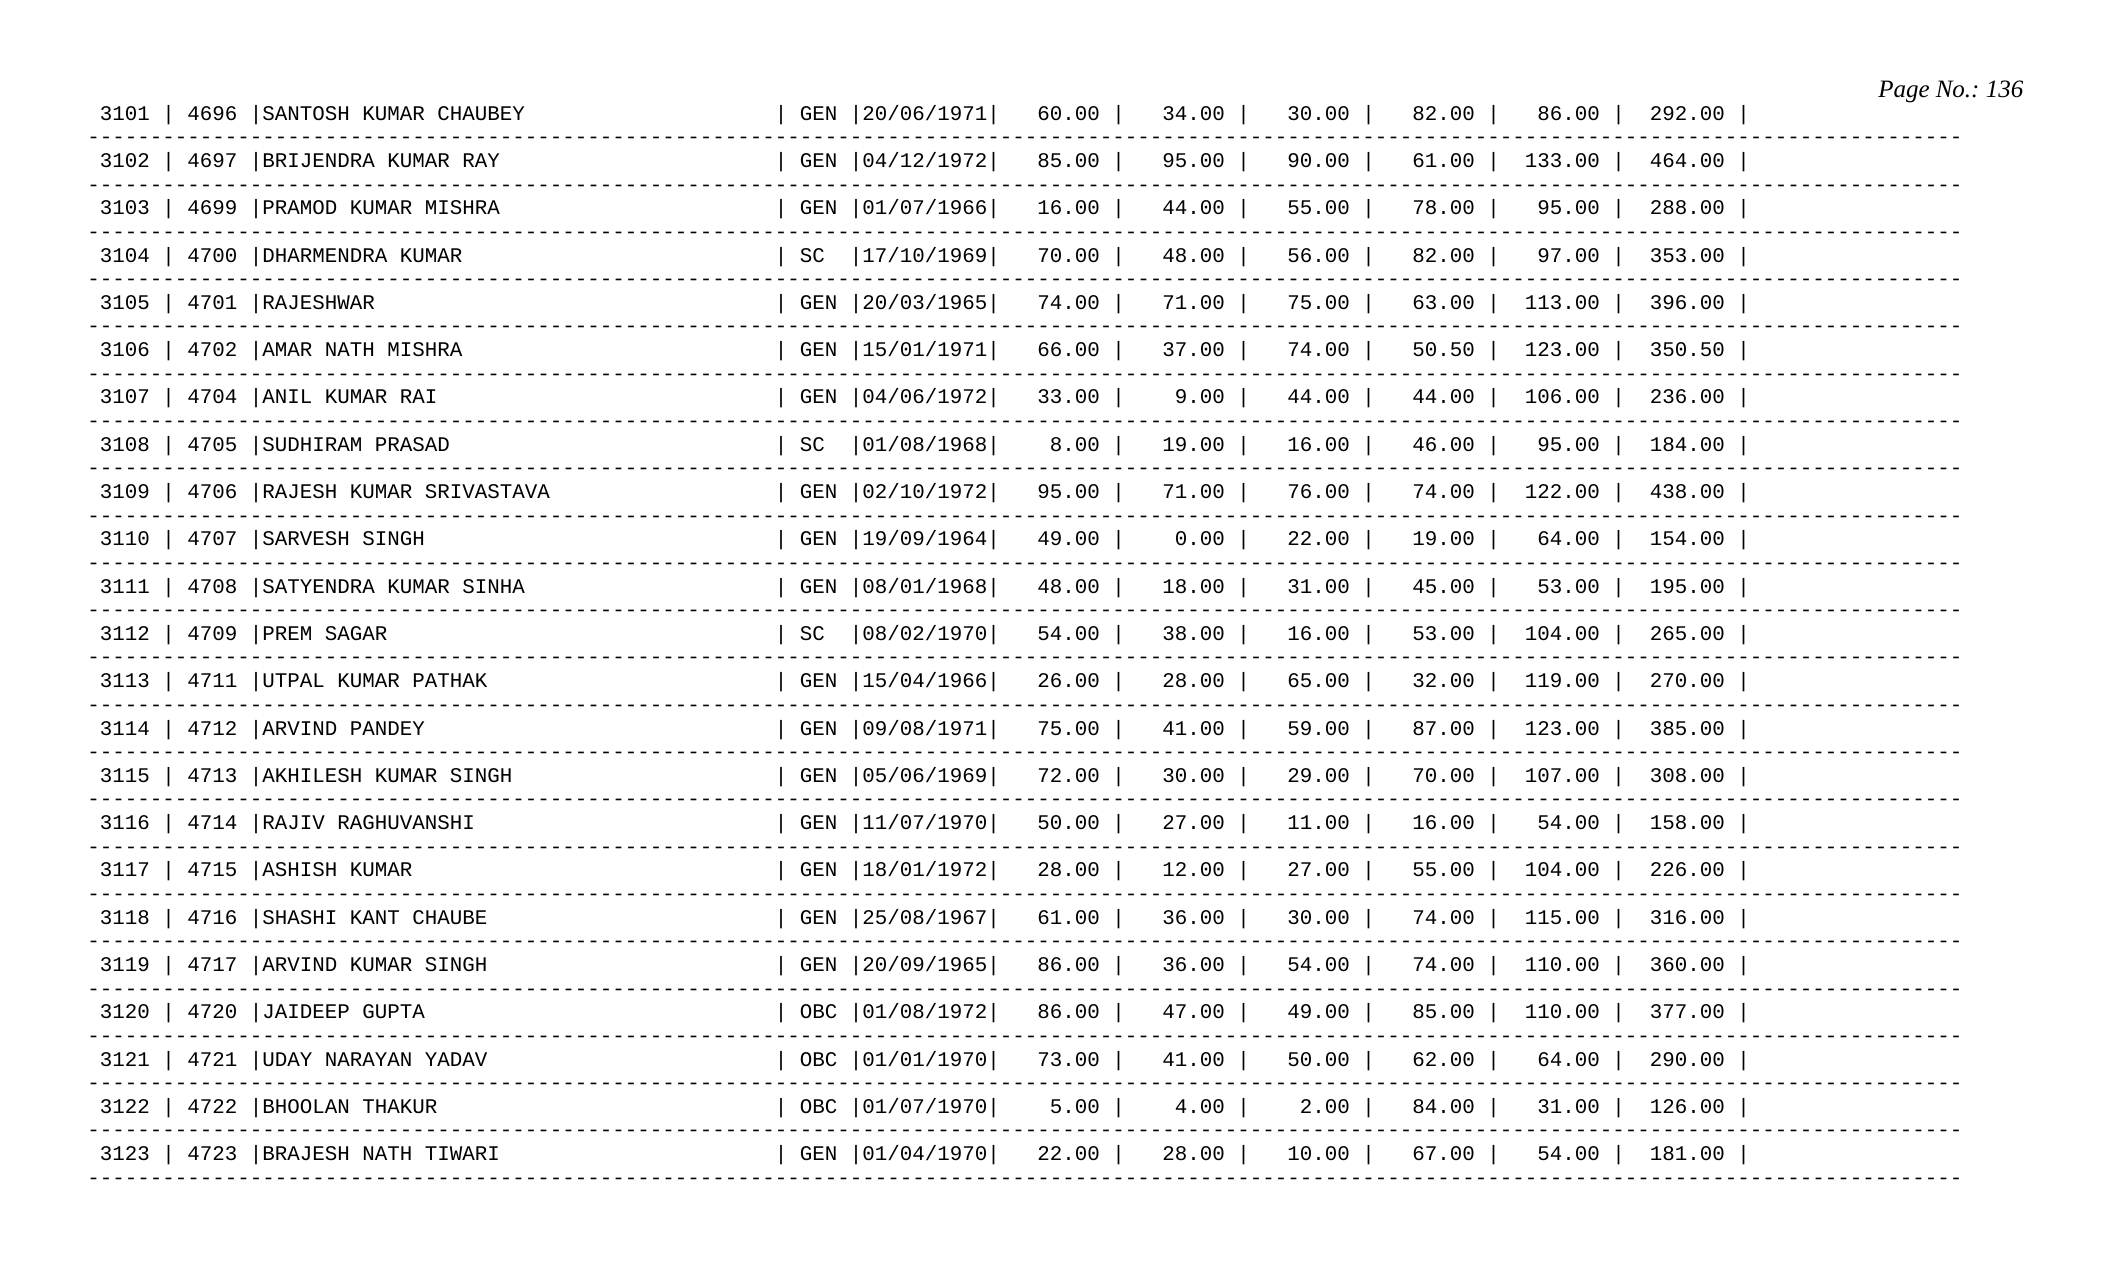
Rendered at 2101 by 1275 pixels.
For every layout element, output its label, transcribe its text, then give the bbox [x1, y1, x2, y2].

text ------------------------------------------------------------------------------------------------------------------------------------------------------ [87, 174, 2025, 197]
text ------------------------------------------------------------------------------------------------------------------------------------------------------ [87, 1025, 2025, 1048]
text 3113 | 4711 |UTPAL KUMAR PATHAK | GEN |15/04/1966| 26.00 | 28.00 | 65.00 | 32.00 | 119.00 | 270.00 | [87, 670, 2025, 694]
text 3101 | 4696 |SANTOSH KUMAR CHAUBEY | GEN |20/06/1971| 60.00 | 34.00 | 30.00 | 82.00 | 86.00 | 292.00 | [87, 103, 2025, 126]
text 3122 | 4722 |BHOOLAN THAKUR | OBC |01/07/1970| 5.00 | 4.00 | 2.00 | 84.00 | 31.00 | 126.00 | [87, 1096, 2025, 1119]
text ------------------------------------------------------------------------------------------------------------------------------------------------------ [87, 552, 2025, 576]
text ------------------------------------------------------------------------------------------------------------------------------------------------------ [87, 741, 2025, 765]
text 3107 | 4704 |ANIL KUMAR RAI | GEN |04/06/1972| 33.00 | 9.00 | 44.00 | 44.00 | 106.00 | 236.00 | [87, 386, 2025, 410]
text 3109 | 4706 |RAJESH KUMAR SRIVASTAVA | GEN |02/10/1972| 95.00 | 71.00 | 76.00 | 74.00 | 122.00 | 438.00 | [87, 481, 2025, 505]
text 3103 | 4699 |PRAMOD KUMAR MISHRA | GEN |01/07/1966| 16.00 | 44.00 | 55.00 | 78.00 | 95.00 | 288.00 | [87, 197, 2025, 221]
text ------------------------------------------------------------------------------------------------------------------------------------------------------ [87, 363, 2025, 386]
text ------------------------------------------------------------------------------------------------------------------------------------------------------ [87, 1072, 2025, 1096]
text ------------------------------------------------------------------------------------------------------------------------------------------------------ [87, 1167, 2025, 1190]
text ------------------------------------------------------------------------------------------------------------------------------------------------------ [87, 457, 2025, 481]
text ------------------------------------------------------------------------------------------------------------------------------------------------------ [87, 978, 2025, 1001]
text ------------------------------------------------------------------------------------------------------------------------------------------------------ [87, 221, 2025, 244]
text ------------------------------------------------------------------------------------------------------------------------------------------------------ [87, 505, 2025, 528]
text 3115 | 4713 |AKHILESH KUMAR SINGH | GEN |05/06/1969| 72.00 | 30.00 | 29.00 | 70.00 | 107.00 | 308.00 | [87, 765, 2025, 788]
text ------------------------------------------------------------------------------------------------------------------------------------------------------ [87, 599, 2025, 623]
text 3118 | 4716 |SHASHI KANT CHAUBE | GEN |25/08/1967| 61.00 | 36.00 | 30.00 | 74.00 | 115.00 | 316.00 | [87, 907, 2025, 930]
text 3120 | 4720 |JAIDEEP GUPTA | OBC |01/08/1972| 86.00 | 47.00 | 49.00 | 85.00 | 110.00 | 377.00 | [87, 1001, 2025, 1025]
text 3106 | 4702 |AMAR NATH MISHRA | GEN |15/01/1971| 66.00 | 37.00 | 74.00 | 50.50 | 123.00 | 350.50 | [87, 339, 2025, 363]
text 3123 | 4723 |BRAJESH NATH TIWARI | GEN |01/04/1970| 22.00 | 28.00 | 10.00 | 67.00 | 54.00 | 181.00 | [87, 1143, 2025, 1167]
text ------------------------------------------------------------------------------------------------------------------------------------------------------ [87, 1119, 2025, 1143]
text ------------------------------------------------------------------------------------------------------------------------------------------------------ [87, 930, 2025, 954]
text 3121 | 4721 |UDAY NARAYAN YADAV | OBC |01/01/1970| 73.00 | 41.00 | 50.00 | 62.00 | 64.00 | 290.00 | [87, 1048, 2025, 1072]
text ------------------------------------------------------------------------------------------------------------------------------------------------------ [87, 647, 2025, 670]
text 3117 | 4715 |ASHISH KUMAR | GEN |18/01/1972| 28.00 | 12.00 | 27.00 | 55.00 | 104.00 | 226.00 | [87, 859, 2025, 883]
text 3119 | 4717 |ARVIND KUMAR SINGH | GEN |20/09/1965| 86.00 | 36.00 | 54.00 | 74.00 | 110.00 | 360.00 | [87, 954, 2025, 978]
text 3112 | 4709 |PREM SAGAR | SC |08/02/1970| 54.00 | 38.00 | 16.00 | 53.00 | 104.00 | 265.00 | [87, 623, 2025, 647]
text 3116 | 4714 |RAJIV RAGHUVANSHI | GEN |11/07/1970| 50.00 | 27.00 | 11.00 | 16.00 | 54.00 | 158.00 | [87, 812, 2025, 836]
text ------------------------------------------------------------------------------------------------------------------------------------------------------ [87, 410, 2025, 434]
text 3105 | 4701 |RAJESHWAR | GEN |20/03/1965| 74.00 | 71.00 | 75.00 | 63.00 | 113.00 | 396.00 | [87, 292, 2025, 316]
text ------------------------------------------------------------------------------------------------------------------------------------------------------ [87, 883, 2025, 907]
text ------------------------------------------------------------------------------------------------------------------------------------------------------ [87, 126, 2025, 150]
text ------------------------------------------------------------------------------------------------------------------------------------------------------ [87, 788, 2025, 812]
text 3104 | 4700 |DHARMENDRA KUMAR | SC |17/10/1969| 70.00 | 48.00 | 56.00 | 82.00 | 97.00 | 353.00 | [87, 244, 2025, 268]
text ------------------------------------------------------------------------------------------------------------------------------------------------------ [87, 316, 2025, 339]
text ------------------------------------------------------------------------------------------------------------------------------------------------------ [87, 268, 2025, 292]
text 3114 | 4712 |ARVIND PANDEY | GEN |09/08/1971| 75.00 | 41.00 | 59.00 | 87.00 | 123.00 | 385.00 | [87, 717, 2025, 741]
text 3102 | 4697 |BRIJENDRA KUMAR RAY | GEN |04/12/1972| 85.00 | 95.00 | 90.00 | 61.00 | 133.00 | 464.00 | [87, 150, 2025, 174]
text ------------------------------------------------------------------------------------------------------------------------------------------------------ [87, 836, 2025, 859]
text 3111 | 4708 |SATYENDRA KUMAR SINHA | GEN |08/01/1968| 48.00 | 18.00 | 31.00 | 45.00 | 53.00 | 195.00 | [87, 576, 2025, 599]
text ------------------------------------------------------------------------------------------------------------------------------------------------------ [87, 694, 2025, 717]
text 3108 | 4705 |SUDHIRAM PRASAD | SC |01/08/1968| 8.00 | 19.00 | 16.00 | 46.00 | 95.00 | 184.00 | [87, 434, 2025, 457]
text 3110 | 4707 |SARVESH SINGH | GEN |19/09/1964| 49.00 | 0.00 | 22.00 | 19.00 | 64.00 | 154.00 | [87, 528, 2025, 552]
